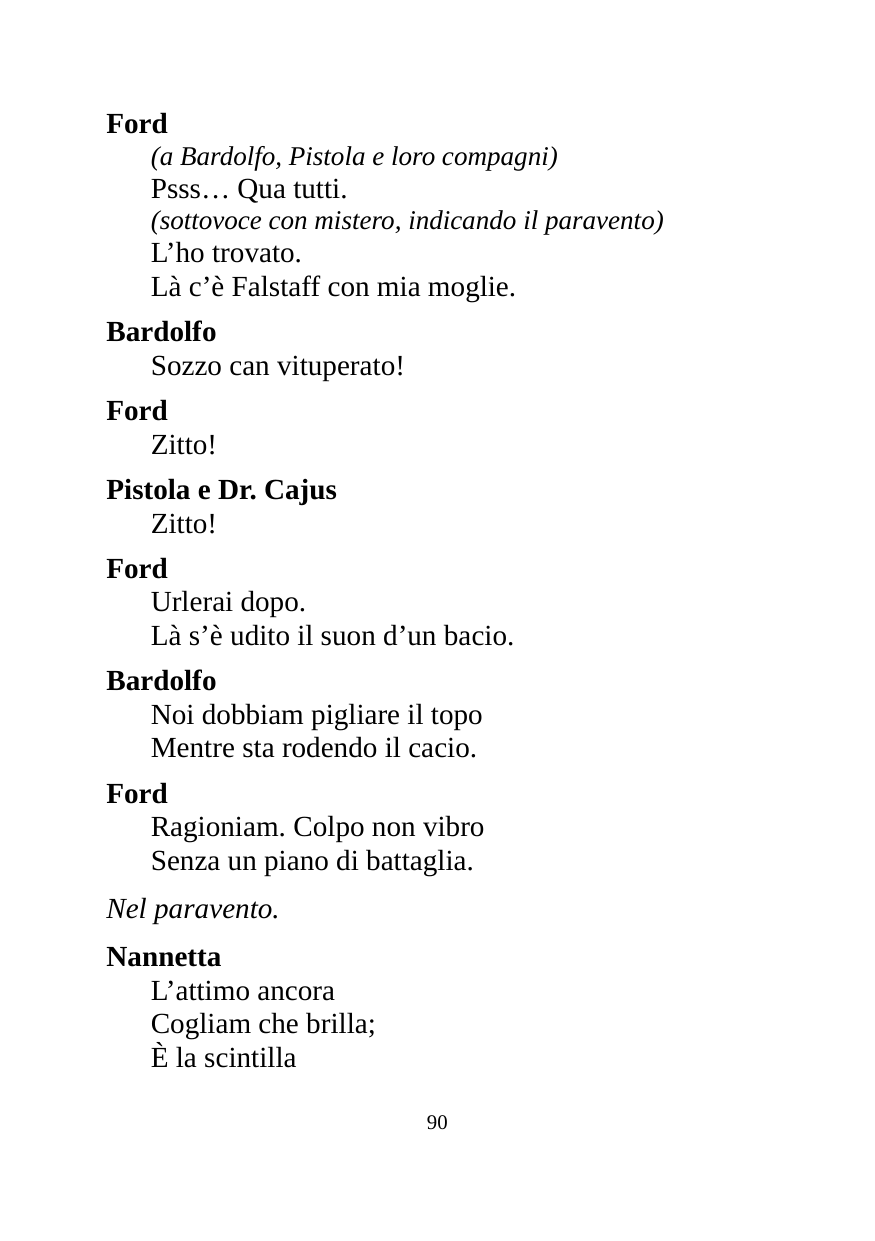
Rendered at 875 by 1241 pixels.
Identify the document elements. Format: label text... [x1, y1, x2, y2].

text Ford [106, 776, 768, 809]
text Ragioniam. Colpo non vibro Senza un piano di battaglia. [151, 809, 768, 876]
text Urlerai dopo. Là s’è udito il suon d’un bacio. [151, 584, 768, 652]
text Nannetta [106, 939, 768, 973]
text Nel paravento. [106, 891, 768, 925]
text Zitto! [151, 427, 768, 460]
text Pistola e Dr. Cajus [106, 472, 768, 506]
text Sozzo can vituperato! [151, 348, 768, 382]
text Zitto! [151, 506, 768, 539]
text Ford [106, 551, 768, 584]
text Noi dobbiam pigliare il topo Mentre sta rodendo il cacio. [151, 697, 768, 764]
text L’attimo ancora Cogliam che brilla; È la scintilla [151, 973, 768, 1074]
text Bardolfo [106, 314, 768, 348]
text (a Bardolfo, Pistola e loro compagni) Psss… Qua tutti. (sottovoce con mistero, indicando il paravento) L’ho trovato. Là c’è Falstaff con mia moglie. [151, 140, 768, 303]
text Bardolfo [106, 663, 768, 697]
text Ford [106, 393, 768, 427]
text Ford [106, 106, 768, 140]
